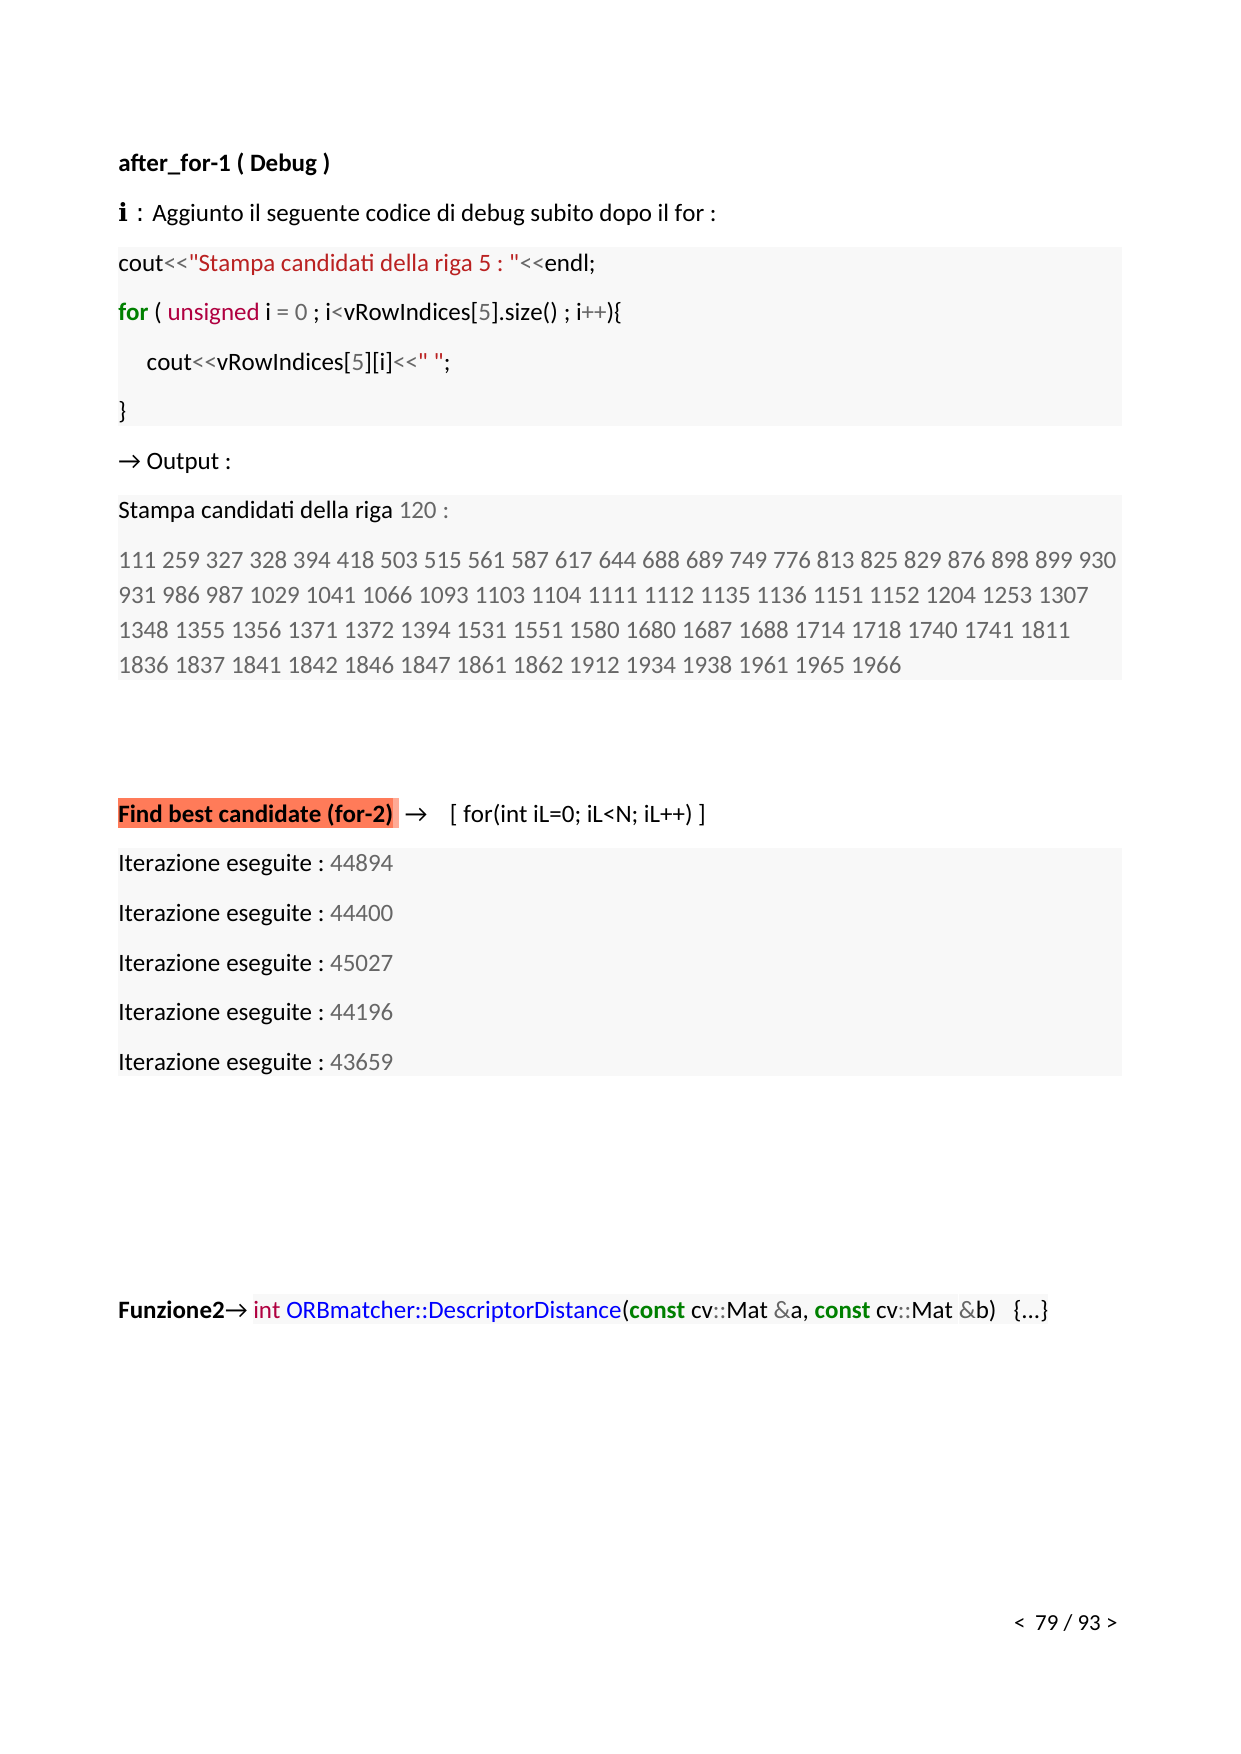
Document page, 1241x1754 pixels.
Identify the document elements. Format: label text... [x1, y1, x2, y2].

text for ( unsigned i = 0 ; i<vRowIndices[5].size() ; i++){ [118, 296, 1122, 327]
text cout<<"Stampa candidati della riga 5 : "<<endl; [118, 247, 1122, 277]
text ℹ : Aggiunto il seguente codice di debug subito dopo il for : [118, 197, 1122, 228]
text } [118, 396, 1122, 426]
text Iterazione eseguite : 43659 [118, 1046, 1122, 1076]
text 111 259 327 328 394 418 503 515 561 587 617 644 688 689 749 776 813 825 829 876 898 899 930 931 986 987 1029 1041 1066 1093 1103 1104 1111 1112 1135 1136 1151 1152 1204 1253 1307 1348 1355 1356 1371 1372 1394 1531 1551 1580 1680 1687 1688 1714 1718 1740 1741 1811 1836 1837 1841 1842 1846 1847 1861 1862 1912 1934 1938 1961 1965 1966 [118, 544, 1122, 680]
text → Output : [118, 445, 1122, 476]
text Iterazione eseguite : 45027 [118, 947, 1122, 977]
text Stampa candidati della riga 120 : [118, 495, 1122, 525]
text cout<<vRowIndices[5][i]<<" "; [118, 346, 1122, 376]
text Iterazione eseguite : 44894 [118, 848, 1122, 878]
text Iterazione eseguite : 44400 [118, 897, 1122, 928]
text Funzione2→ int ORBmatcher::DescriptorDistance(const cv::Mat &a, const cv::Mat &b) {...} [118, 1294, 1122, 1324]
text Find best candidate (for-2) → [ for(int iL=0; iL<N; iL++) ] [118, 798, 1122, 828]
text Iterazione eseguite : 44196 [118, 996, 1122, 1027]
text after_for-1 ( Debug ) [118, 148, 1122, 178]
